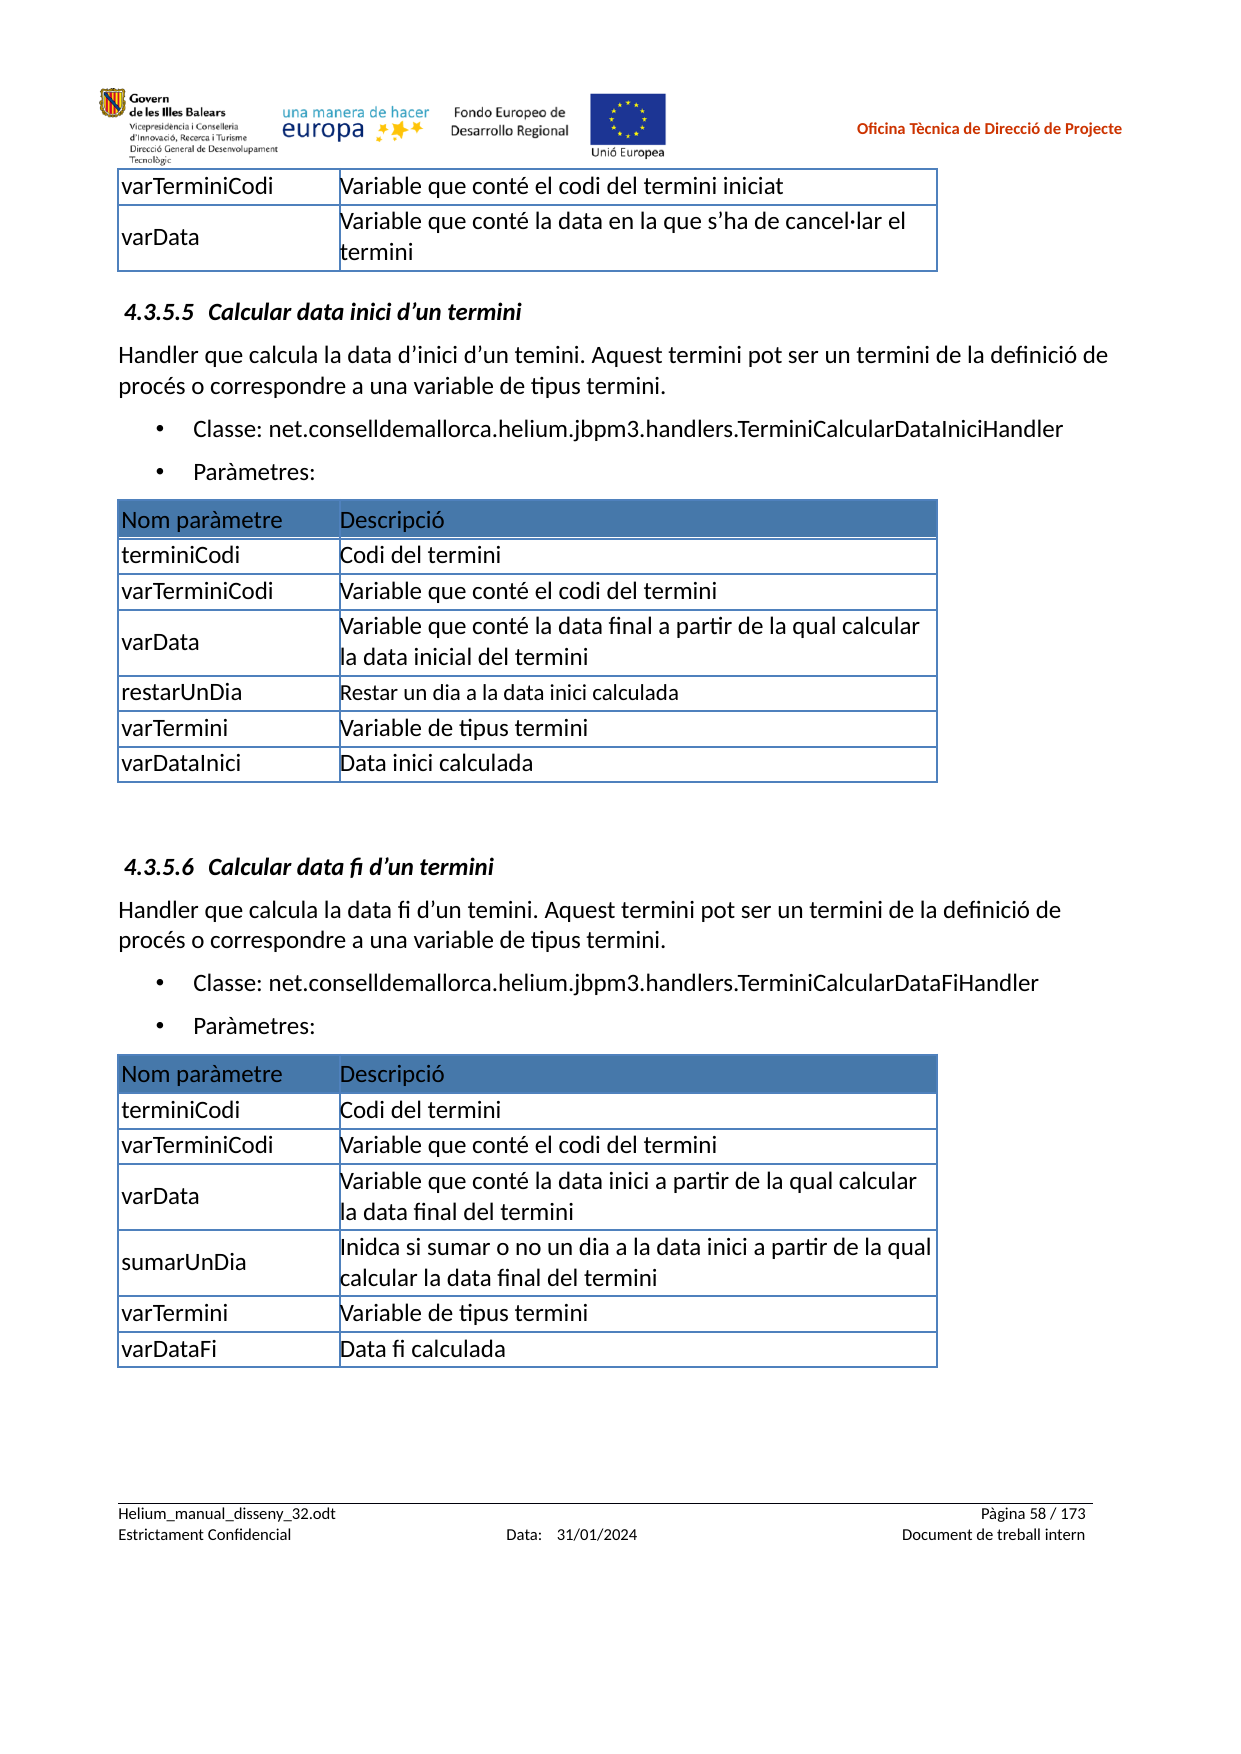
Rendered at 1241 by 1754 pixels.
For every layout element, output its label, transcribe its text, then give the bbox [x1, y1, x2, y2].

table_cell Variable de tipus termini [341, 1297, 936, 1331]
table_cell varDataInici [119, 748, 339, 781]
table_cell Variable que conté la data final a partir de la qual calcular la data inicial del termini [341, 611, 936, 674]
table_header Nom paràmetre [119, 501, 339, 537]
list Paràmetres: [156, 456, 1122, 486]
subtitle Calcular data inici d’un termini [118, 297, 1122, 327]
table_cell Data inici calculada [341, 748, 936, 781]
list Paràmetres: [156, 1011, 1122, 1041]
table_cell varDataFi [119, 1333, 339, 1366]
table_cell varTermini [119, 712, 339, 746]
table_cell restarUnDia [119, 677, 339, 710]
table_cell Restar un dia a la data inici calculada [341, 677, 936, 710]
table_cell Variable que conté la data en la que s’ha de cancel·lar el termini [341, 206, 936, 269]
table_cell Inidca si sumar o no un dia a la data inici a partir de la qual calcular la data final del termini [341, 1231, 936, 1295]
table_cell Codi del termini [341, 540, 936, 573]
table_header Descripció [341, 1056, 936, 1092]
table_cell varTermini [119, 1297, 339, 1331]
subtitle Calcular data fi d’un termini [118, 851, 1122, 881]
table_cell Codi del termini [341, 1094, 936, 1127]
table_cell Variable que conté la data inici a partir de la qual calcular la data final del termini [341, 1165, 936, 1229]
table_cell Variable que conté el codi del termini [341, 1130, 936, 1163]
text Handler que calcula la data d’inici d’un temini. Aquest termini pot ser un termini de la definició de procés o correspondre a una variable de tipus termini. [118, 339, 1122, 400]
table_cell Data fi calculada [341, 1333, 936, 1366]
table_cell Variable que conté el codi del termini iniciat [341, 170, 936, 203]
table_cell terminiCodi [119, 1094, 339, 1127]
table_cell sumarUnDia [119, 1231, 339, 1295]
table_cell varTerminiCodi [119, 1130, 339, 1163]
table_cell varTerminiCodi [119, 575, 339, 608]
list Classe: net.conselldemallorca.helium.jbpm3.handlers.TerminiCalcularDataFiHandler [156, 967, 1122, 998]
table_cell terminiCodi [119, 540, 339, 573]
table_cell varData [119, 1165, 339, 1229]
picture [99, 87, 668, 166]
table_cell varData [119, 611, 339, 674]
table_header Descripció [341, 501, 936, 537]
text Handler que calcula la data fi d’un temini. Aquest termini pot ser un termini de la definició de procés o correspondre a una variable de tipus termini. [118, 894, 1122, 955]
table_header Nom paràmetre [119, 1056, 339, 1092]
table_cell Variable que conté el codi del termini [341, 575, 936, 608]
table_cell Variable de tipus termini [341, 712, 936, 746]
table_cell varTerminiCodi [119, 170, 339, 203]
list Classe: net.conselldemallorca.helium.jbpm3.handlers.TerminiCalcularDataIniciHandler [156, 413, 1122, 443]
table_cell varData [119, 206, 339, 269]
